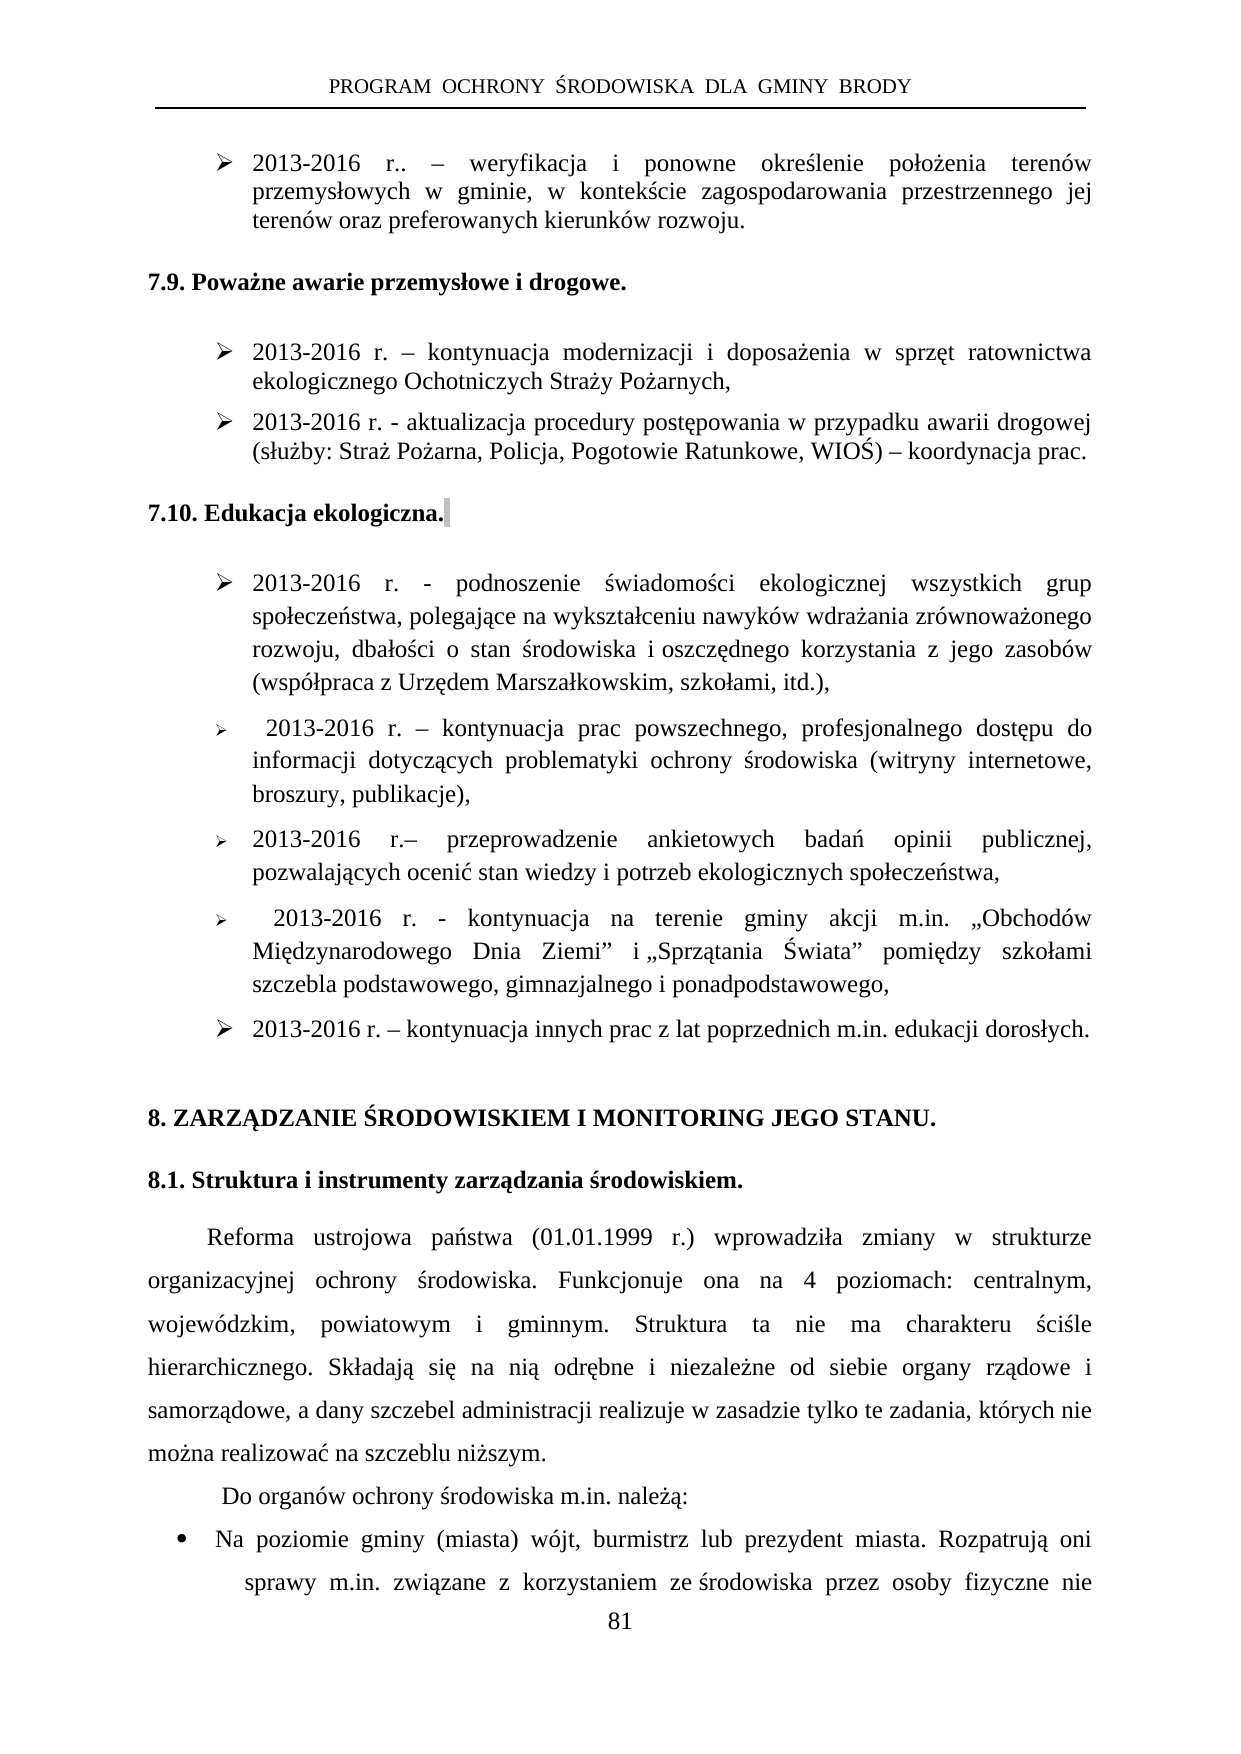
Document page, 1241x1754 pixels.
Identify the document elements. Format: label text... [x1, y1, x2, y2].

list 2013-2016 r. - kontynuacja na terenie gminy akcji m.in. „Obchodów Międzynarodowego Dnia Ziemi” i „Sprzątania Świata” pomiędzy szkołami szczebla podstawowego, gimnazjalnego i ponadpodstawowego, [214, 903, 1093, 997]
subtitle 8. Zarządzanie środowiskiem i monitoring jego stanu. [148, 1103, 1093, 1132]
list 2013-2016 r.. – weryfikacja i ponowne określenie położenia terenów przemysłowych w gminie, w kontekście zagospodarowania przestrzennego jej terenów oraz preferowanych kierunków rozwoju. [214, 148, 1093, 234]
list 2013-2016 r. – kontynuacja modernizacji i doposażenia w sprzęt ratownictwa ekologicznego Ochotniczych Straży Pożarnych, [214, 337, 1093, 395]
subtitle 8.1. Struktura i instrumenty zarządzania środowiskiem. [148, 1165, 1093, 1194]
list 2013-2016 r. – kontynuacja prac powszechnego, profesjonalnego dostępu do informacji dotyczących problematyki ochrony środowiska (witryny internetowe, broszury, publikacje), [214, 713, 1093, 807]
subtitle 7.10. Edukacja ekologiczna. [148, 498, 1093, 527]
text Do organów ochrony środowiska m.in. należą: [148, 1481, 1093, 1510]
list 2013-2016 r.– przeprowadzenie ankietowych badań opinii publicznej, pozwalających ocenić stan wiedzy i potrzeb ekologicznych społeczeństwa, [214, 824, 1093, 886]
subtitle 7.9. Poważne awarie przemysłowe i drogowe. [148, 267, 1093, 296]
text Reforma ustrojowa państwa (01.01.1999 r.) wprowadziła zmiany w strukturze organizacyjnej ochrony środowiska. Funkcjonuje ona na 4 poziomach: centralnym, wojewódzkim, powiatowym i gminnym. Struktura ta nie ma charakteru ściśle hierarchicznego. Składają się na nią odrębne i niezależne od siebie organy rządowe i samorządowe, a dany szczebel administracji realizuje w zasadzie tylko te zadania, których nie można realizować na szczeblu niższym. [148, 1222, 1093, 1467]
list 2013-2016 r. - podnoszenie świadomości ekologicznej wszystkich grup społeczeństwa, polegające na wykształceniu nawyków wdrażania zrównoważonego rozwoju, dbałości o stan środowiska i oszczędnego korzystania z jego zasobów (współpraca z Urzędem Marszałkowskim, szkołami, itd.), [214, 568, 1093, 696]
list 2013-2016 r. – kontynuacja innych prac z lat poprzednich m.in. edukacji dorosłych. [214, 1014, 1093, 1043]
list 2013-2016 r. - aktualizacja procedury postępowania w przypadku awarii drogowej (służby: Straż Pożarna, Policja, Pogotowie Ratunkowe, WIOŚ) – koordynacja prac. [214, 407, 1093, 465]
list Na poziomie gminy (miasta) wójt, burmistrz lub prezydent miasta. Rozpatrują oni sprawy m.in. związane z korzystaniem ze środowiska przez osoby fizyczne nie [177, 1524, 1093, 1596]
